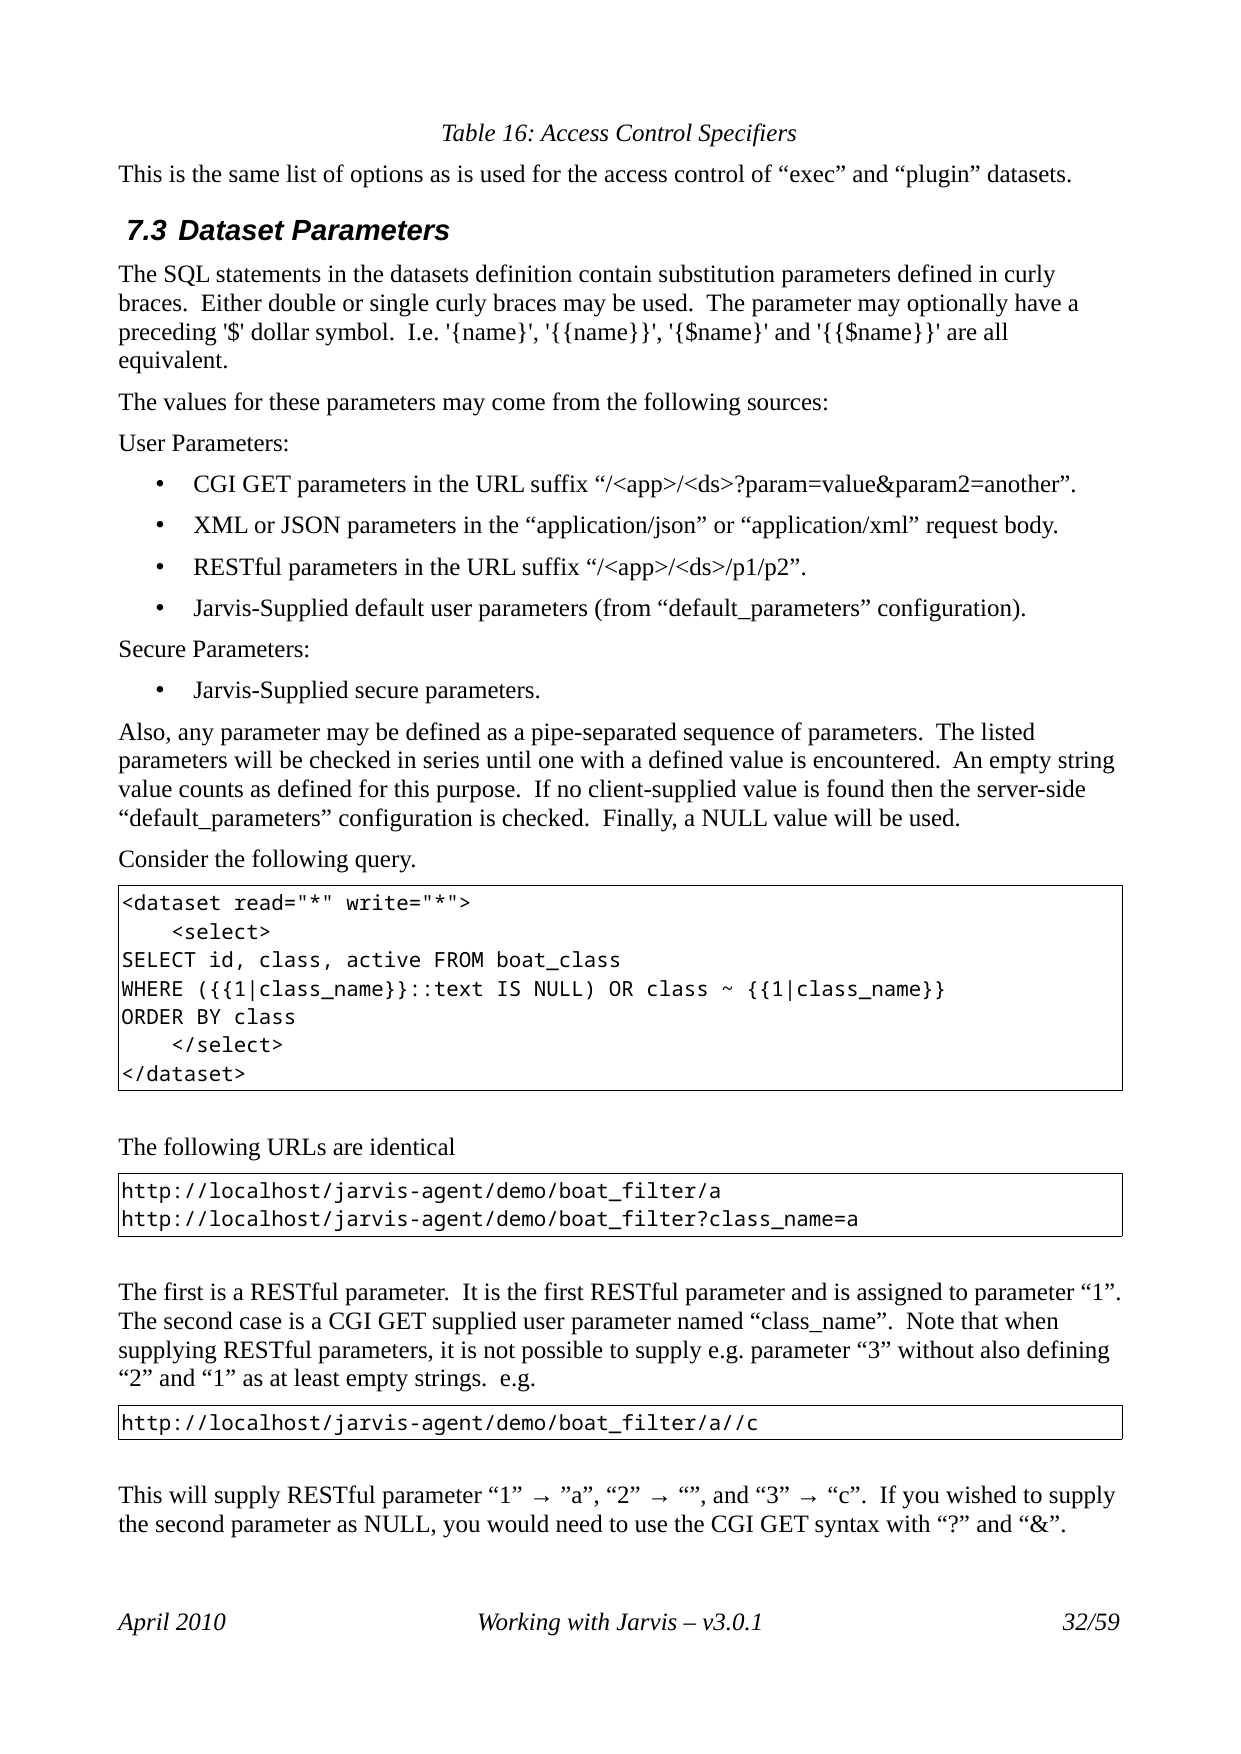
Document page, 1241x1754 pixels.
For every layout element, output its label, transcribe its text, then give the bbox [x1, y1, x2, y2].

text ORDER BY class [119, 999, 1122, 1028]
text Consider the following query. [118, 844, 1122, 873]
text This will supply RESTful parameter “1” → ”a”, “2” → “”, and “3” → “c”. If you wished to supply the second parameter as NULL, you would need to use the CGI GET syntax with “?” and “&”. [118, 1480, 1122, 1538]
list Jarvis-Supplied default user parameters (from “default_parameters” configuration). [156, 593, 1122, 622]
list Jarvis-Supplied secure parameters. [156, 675, 1122, 704]
list XML or JSON parameters in the “application/json” or “application/xml” request body. [156, 510, 1122, 539]
text The first is a RESTful parameter. It is the first RESTful parameter and is assigned to parameter “1”. The second case is a CGI GET supplied user parameter named “class_name”. Note that when supplying RESTful parameters, it is not possible to supply e.g. parameter “3” without also defining “2” and “1” as at least empty strings. e.g. [118, 1277, 1122, 1392]
text <dataset read="*" write="*"> [119, 886, 1122, 914]
text </dataset> [119, 1056, 1122, 1090]
text The values for these parameters may come from the following sources: [118, 387, 1122, 415]
text Secure Parameters: [118, 634, 1122, 663]
text The following URLs are identical [118, 1132, 1122, 1161]
subtitle Dataset Parameters [118, 213, 1122, 247]
text <select> [119, 914, 1122, 942]
text http://localhost/jarvis-agent/demo/boat_filter/a [119, 1174, 1122, 1201]
text http://localhost/jarvis-agent/demo/boat_filter?class_name=a [119, 1201, 1122, 1236]
text SELECT id, class, active FROM boat_class [119, 942, 1122, 971]
text Table 16: Access Control Specifiers [118, 118, 1122, 147]
text This is the same list of options as is used for the access control of “exec” and “plugin” datasets. [118, 159, 1122, 188]
text Also, any parameter may be defined as a pipe-separated sequence of parameters. The listed parameters will be checked in series until one with a defined value is encountered. An empty string value counts as defined for this purpose. If no client-supplied value is found then the server-side “default_parameters” configuration is checked. Finally, a NULL value will be used. [118, 717, 1122, 832]
text http://localhost/jarvis-agent/demo/boat_filter/a//c [119, 1406, 1122, 1439]
text User Parameters: [118, 428, 1122, 457]
text WHERE ({{1|class_name}}::text IS NULL) OR class ~ {{1|class_name}} [119, 971, 1122, 999]
text The SQL statements in the datasets definition contain substitution parameters defined in curly braces. Either double or single curly braces may be used. The parameter may optionally have a preceding '$' dollar symbol. I.e. '{name}', '{{name}}', '{$name}' and '{{$name}}' are all equivalent. [118, 259, 1122, 374]
list CGI GET parameters in the URL suffix “/<app>/<ds>?param=value&param2=another”. [156, 469, 1122, 498]
text </select> [119, 1028, 1122, 1056]
list RESTful parameters in the URL suffix “/<app>/<ds>/p1/p2”. [156, 552, 1122, 580]
